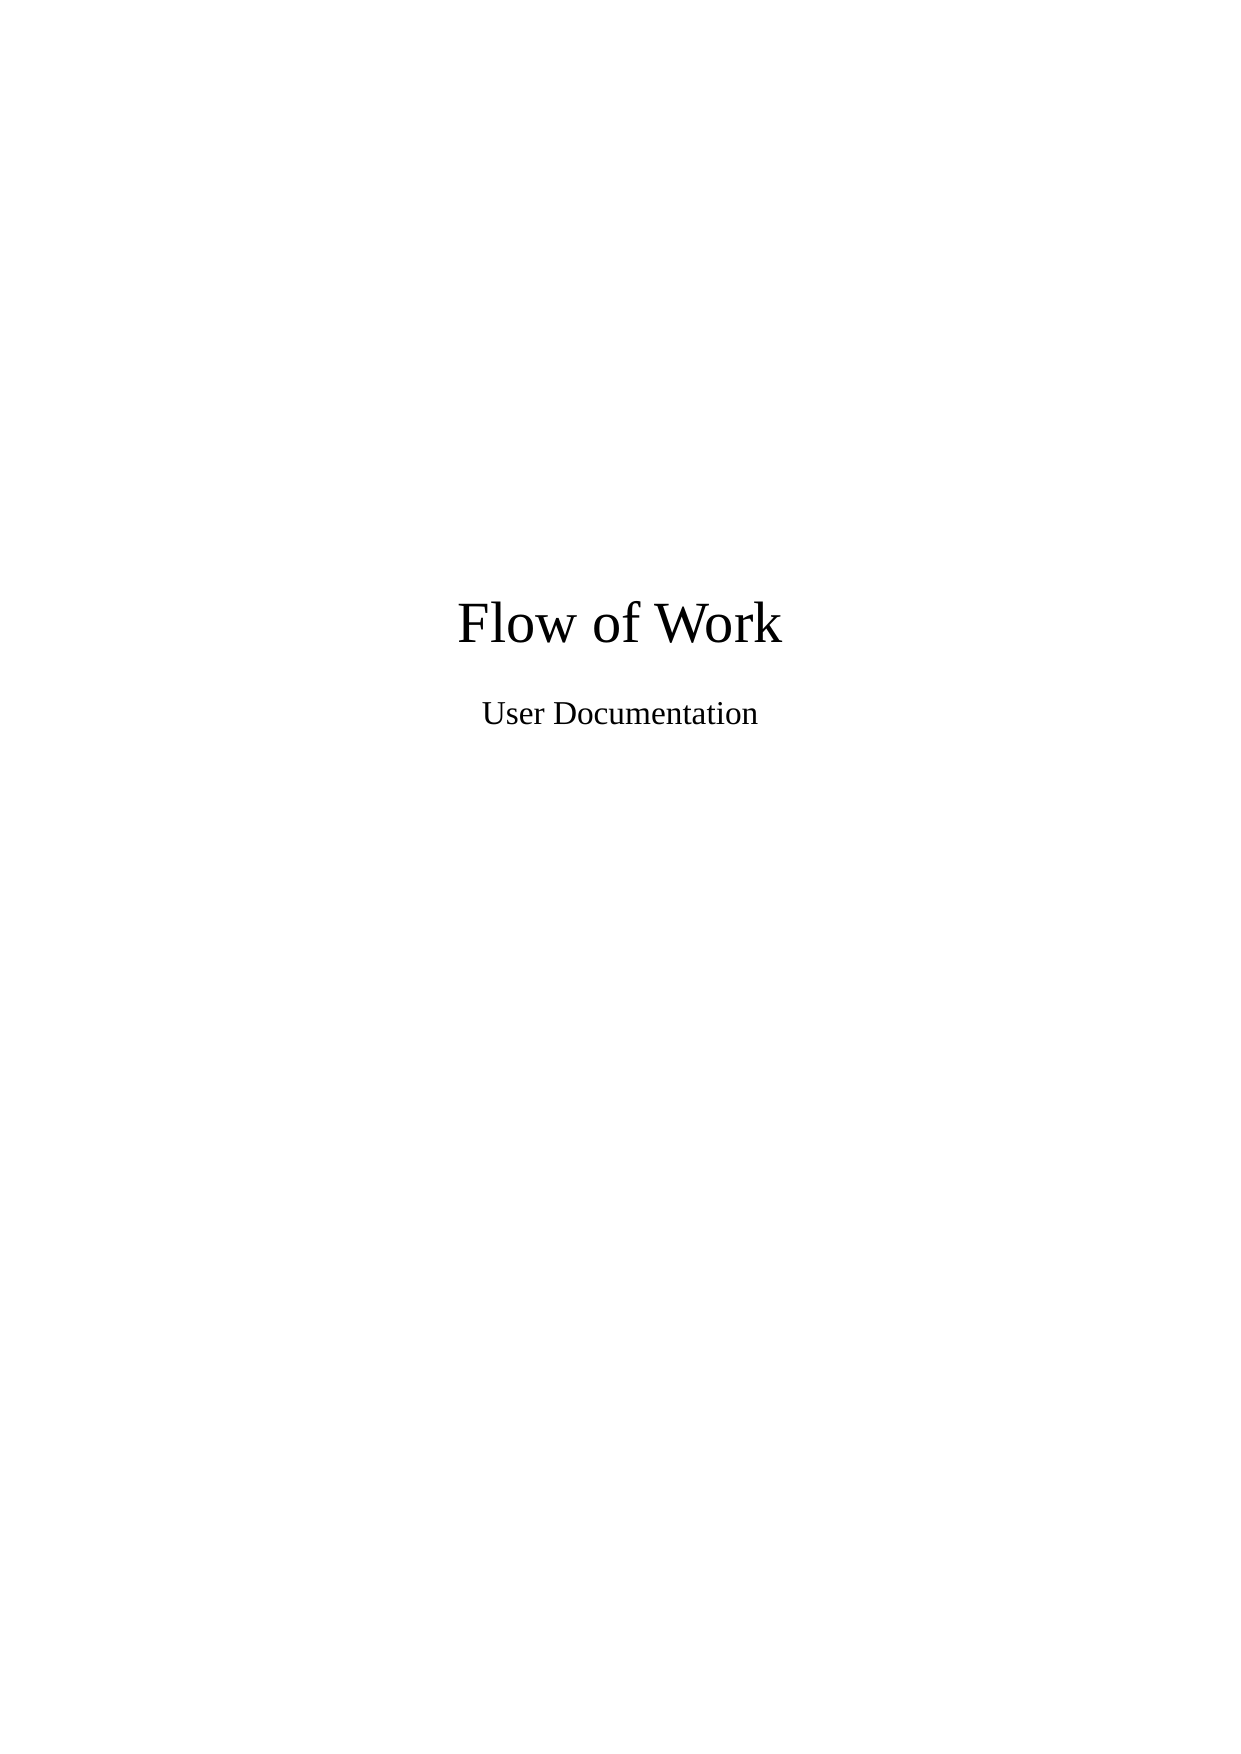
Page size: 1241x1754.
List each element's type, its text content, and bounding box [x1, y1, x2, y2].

text Flow of Work [118, 588, 1122, 655]
text User Documentation [118, 693, 1122, 731]
